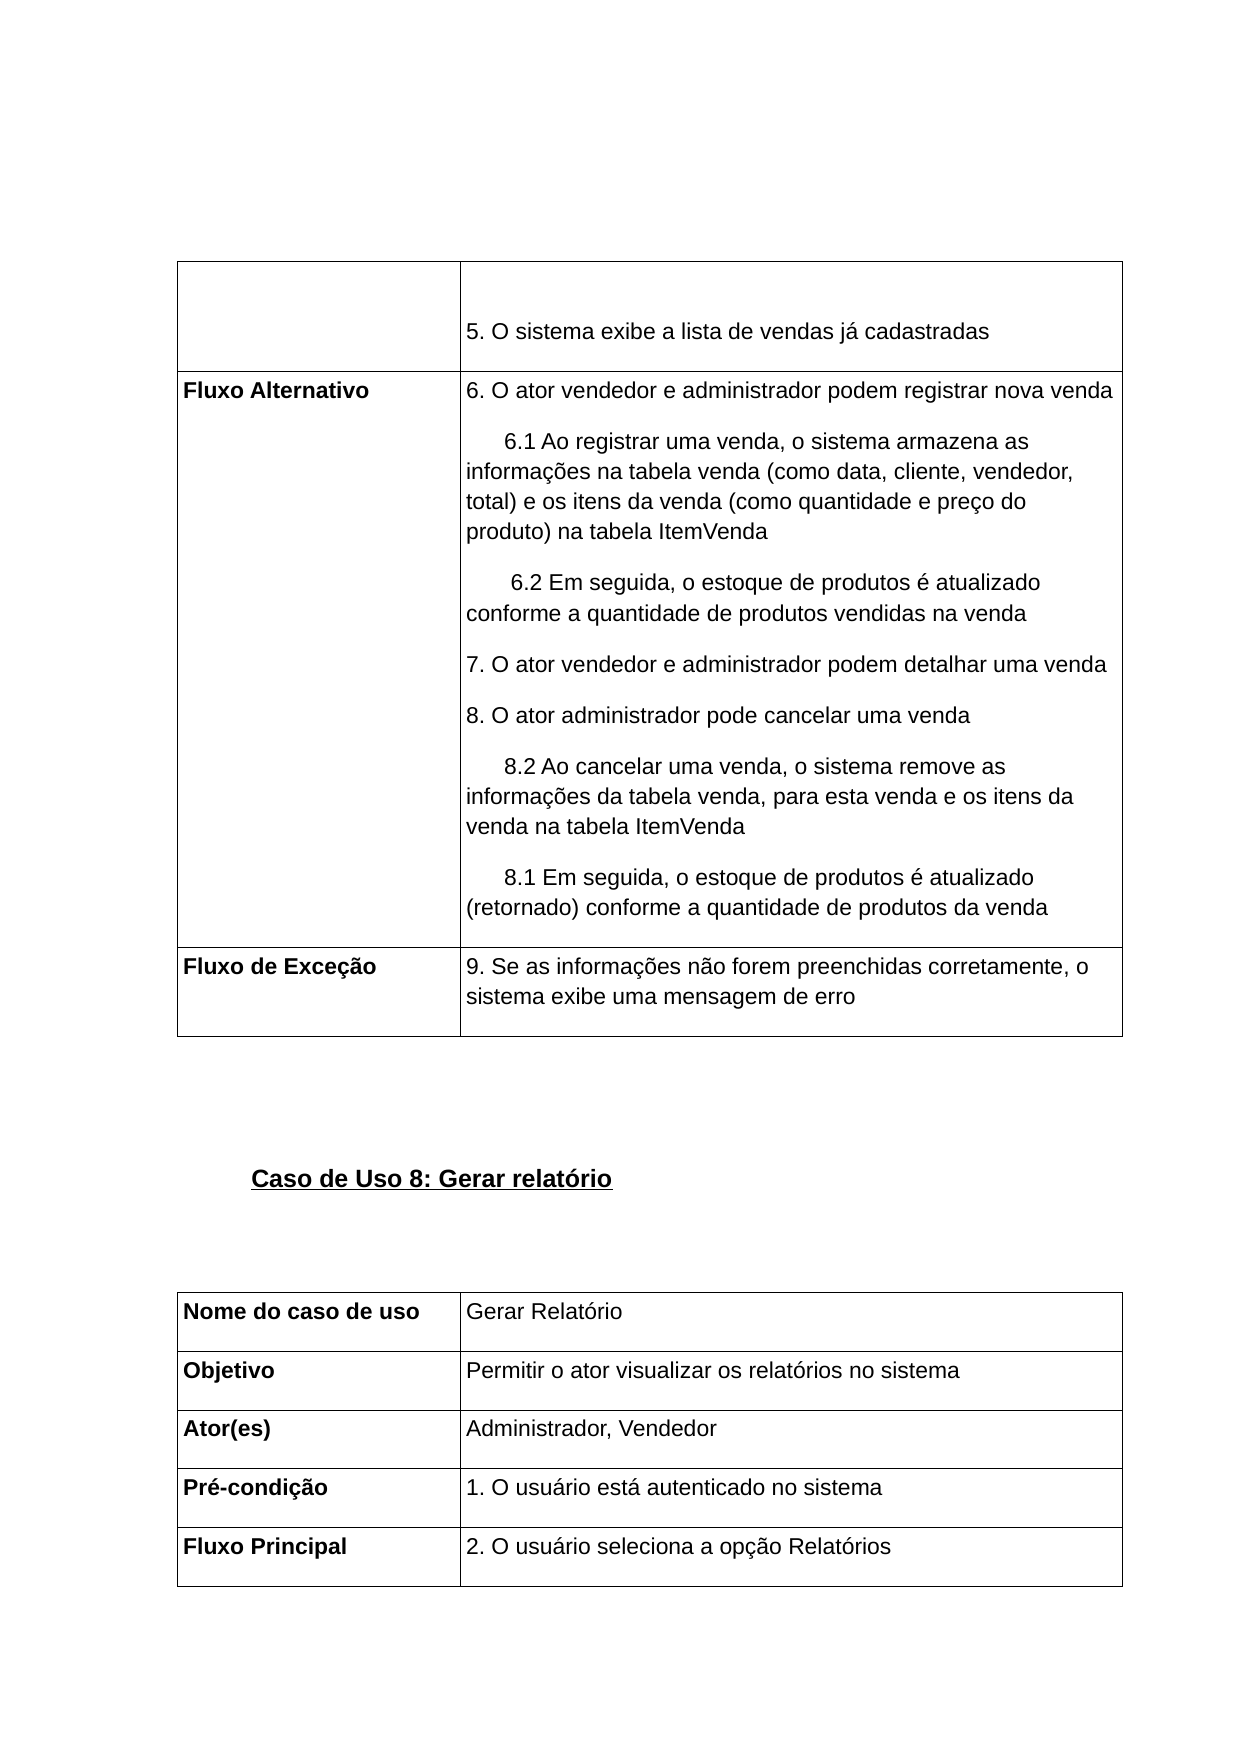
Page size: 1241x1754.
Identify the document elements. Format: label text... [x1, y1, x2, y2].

table_header Gerar Relatório [461, 1293, 1122, 1351]
table_cell Pré-condição [178, 1469, 460, 1527]
table_cell Administrador, Vendedor [461, 1411, 1122, 1468]
table_cell Fluxo de Exceção [178, 948, 460, 1036]
table_cell 9. Se as informações não forem preenchidas corretamente, o sistema exibe uma mensagem de erro [461, 948, 1122, 1036]
table_cell [178, 262, 460, 371]
table_cell 2. O usuário seleciona a opção Relatórios [461, 1528, 1122, 1586]
table_cell 1. O usuário está autenticado no sistema [461, 1469, 1122, 1527]
table_cell 5. O sistema exibe a lista de vendas já cadastradas [461, 262, 1122, 371]
table_cell Objetivo [178, 1352, 460, 1409]
table_cell Fluxo Principal [178, 1528, 460, 1586]
table_cell 6. O ator vendedor e administrador podem registrar nova venda 6.1 Ao registrar uma venda, o sistema armazena as informações na tabela venda (como data, cliente, vendedor, total) e os itens da venda (como quantidade e preço do produto) na tabela ItemVenda 6.2 Em seguida, o estoque de produtos é atualizado conforme a quantidade de produtos vendidas na venda 7. O ator vendedor e administrador podem detalhar uma venda 8. O ator administrador pode cancelar uma venda 8.2 Ao cancelar uma venda, o sistema remove as informações da tabela venda, para esta venda e os itens da venda na tabela ItemVenda 8.1 Em seguida, o estoque de produtos é atualizado (retornado) conforme a quantidade de produtos da venda [461, 372, 1122, 947]
table_cell Fluxo Alternativo [178, 372, 460, 947]
table_header Nome do caso de uso [178, 1293, 460, 1351]
table_cell Ator(es) [178, 1411, 460, 1468]
table_cell Permitir o ator visualizar os relatórios no sistema [461, 1352, 1122, 1409]
text Caso de Uso 8: Gerar relatório [177, 1164, 1122, 1193]
